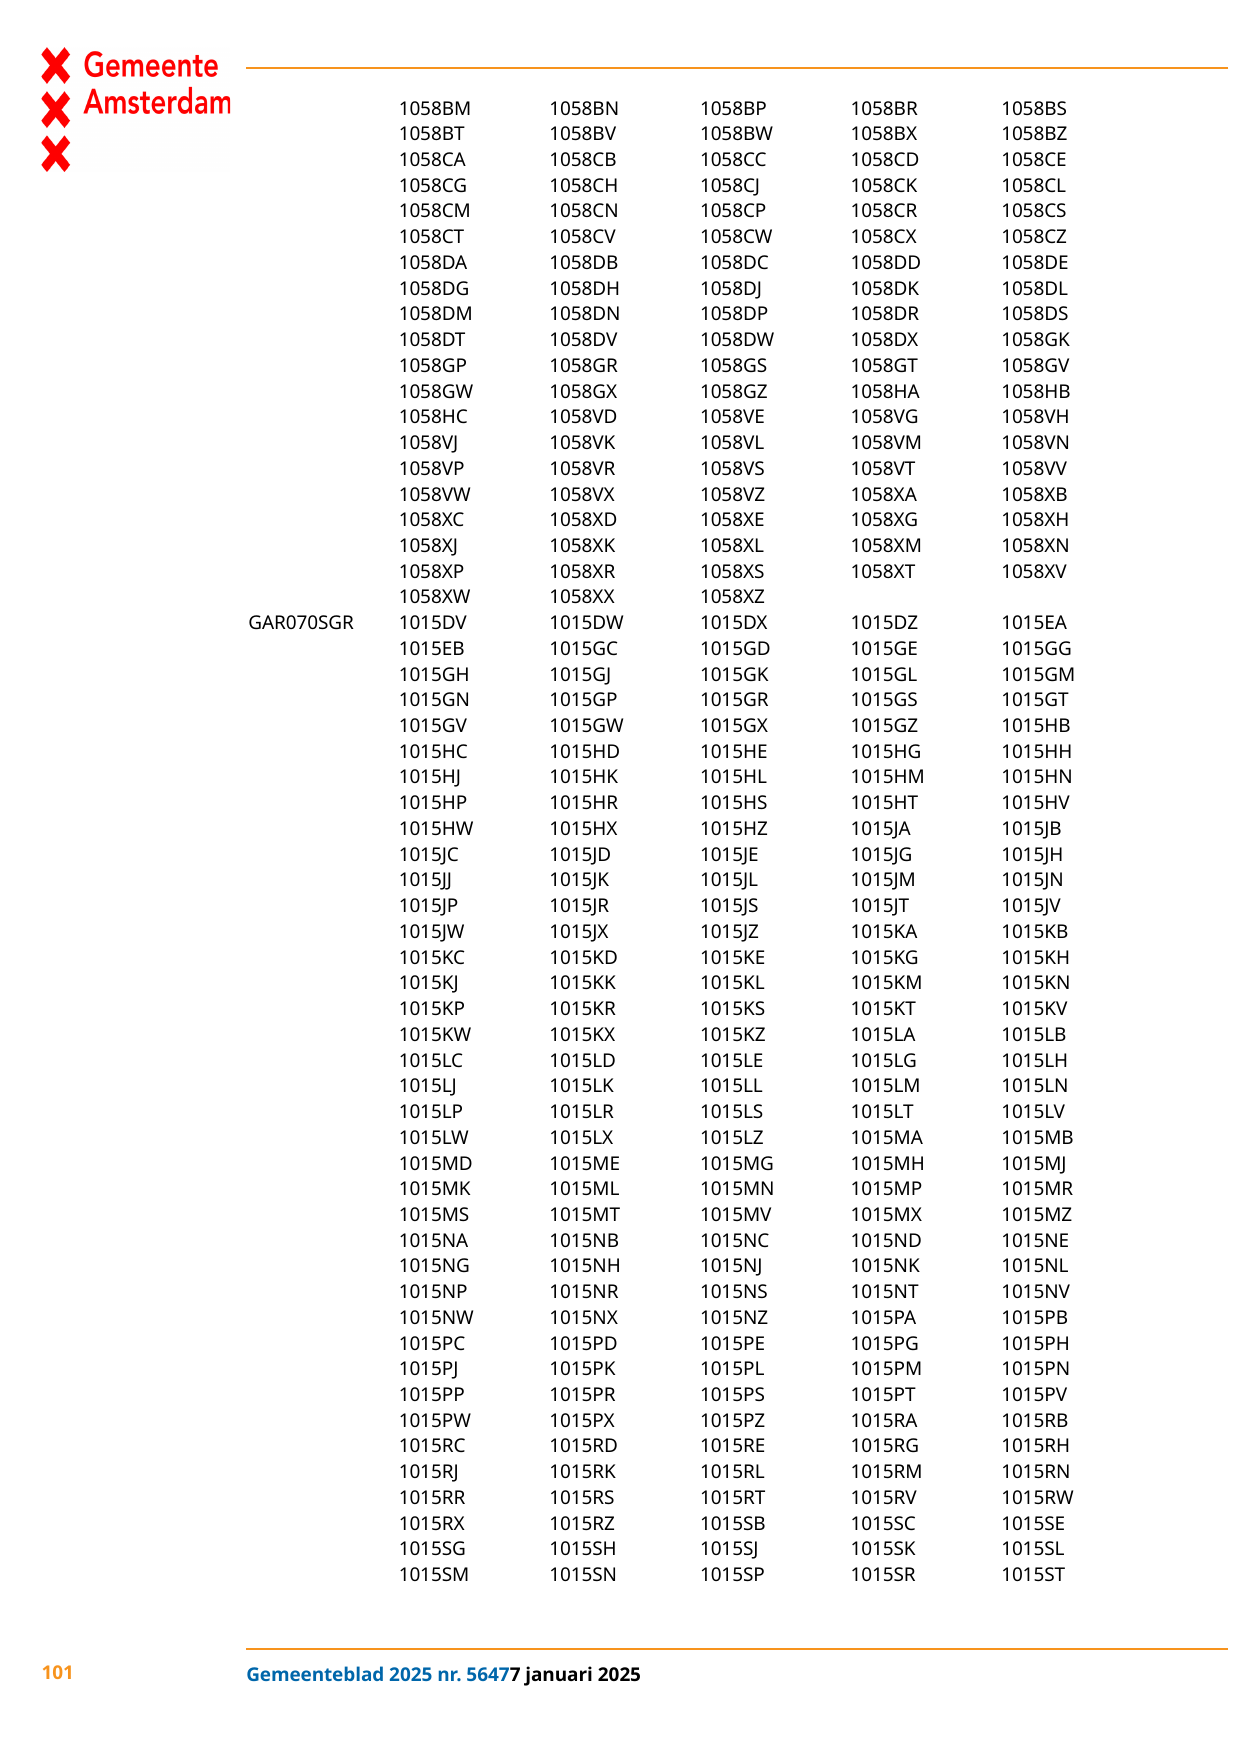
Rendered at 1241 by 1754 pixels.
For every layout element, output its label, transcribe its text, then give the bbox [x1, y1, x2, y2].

table_cell [248, 1356, 398, 1381]
table_cell 1015PW [399, 1407, 549, 1433]
table_cell 1058CW [700, 224, 850, 249]
table_cell 1058DK [850, 275, 1001, 301]
table_cell 1015GH [399, 661, 549, 687]
table_cell 1015GW [549, 712, 700, 738]
table_cell 1058DR [850, 301, 1001, 326]
table_cell 1015GX [700, 712, 850, 738]
table_cell [248, 790, 398, 815]
table_cell 1058VS [700, 455, 850, 481]
table_cell 1058XX [549, 584, 700, 609]
table_cell 1015HC [399, 738, 549, 764]
table_cell 1058CJ [700, 172, 850, 198]
table_cell 1015MJ [1001, 1150, 1152, 1175]
table_cell 1058GK [1001, 326, 1152, 352]
table_cell 1015HE [700, 738, 850, 764]
table_cell 1015HR [549, 790, 700, 815]
table_cell 1058CZ [1001, 224, 1152, 249]
table_cell 1015DZ [850, 609, 1001, 635]
table_cell [248, 815, 398, 841]
table_cell [248, 249, 398, 275]
table_cell 1015JL [700, 867, 850, 892]
table_cell 1058XB [1001, 481, 1152, 506]
table_cell 1058DT [399, 326, 549, 352]
table_cell 1015KB [1001, 918, 1152, 944]
table_cell 1058GR [549, 352, 700, 378]
table_cell 1058DH [549, 275, 700, 301]
table_cell 1015RT [700, 1484, 850, 1510]
table_cell 1015DV [399, 609, 549, 635]
table_cell 1015PE [700, 1330, 850, 1356]
table_cell 1015MD [399, 1150, 549, 1175]
table_cell [248, 841, 398, 867]
table_cell 1015SP [700, 1561, 850, 1587]
table_cell 1015LA [850, 1021, 1001, 1047]
table_cell 1015SK [850, 1536, 1001, 1561]
table_cell 1015KK [549, 970, 700, 995]
table_cell 1058BN [549, 95, 700, 121]
table_cell 1058VT [850, 455, 1001, 481]
table_cell 1015PZ [700, 1407, 850, 1433]
table_cell [248, 1253, 398, 1278]
table_cell 1058XM [850, 532, 1001, 558]
table_cell 1015JW [399, 918, 549, 944]
table_cell 1058VK [549, 429, 700, 455]
table_cell [248, 1227, 398, 1253]
table_cell 1015RD [549, 1433, 700, 1458]
table_cell 1015HX [549, 815, 700, 841]
table_cell [248, 352, 398, 378]
table_cell 1058DN [549, 301, 700, 326]
table_cell 1058DM [399, 301, 549, 326]
table_cell 1015JP [399, 893, 549, 918]
table_cell 1015NV [1001, 1278, 1152, 1304]
table_cell [248, 738, 398, 764]
table_cell 1058CV [549, 224, 700, 249]
table_cell 1058DB [549, 249, 700, 275]
table_cell 1015HP [399, 790, 549, 815]
table_cell 1058GV [1001, 352, 1152, 378]
table_cell [248, 429, 398, 455]
table_cell 1015GJ [549, 661, 700, 687]
table_cell 1015HH [1001, 738, 1152, 764]
table_cell [248, 1021, 398, 1047]
table_cell 1058CD [850, 146, 1001, 172]
table_cell [248, 1175, 398, 1201]
table_cell 1058DE [1001, 249, 1152, 275]
table_cell [248, 944, 398, 969]
table_cell 1058BS [1001, 95, 1152, 121]
table_cell 1015PG [850, 1330, 1001, 1356]
table_cell 1058DG [399, 275, 549, 301]
table_cell 1015SM [399, 1561, 549, 1587]
table_cell 1015RE [700, 1433, 850, 1458]
table_cell [248, 970, 398, 995]
table_cell [248, 764, 398, 789]
table_cell 1015PB [1001, 1304, 1152, 1330]
table_cell 1015MN [700, 1175, 850, 1201]
table_cell 1015PH [1001, 1330, 1152, 1356]
table_cell 1015HK [549, 764, 700, 789]
table_cell 1058DV [549, 326, 700, 352]
table_cell 1015RJ [399, 1459, 549, 1484]
table_cell 1058XP [399, 558, 549, 584]
table_cell 1015RC [399, 1433, 549, 1458]
table_cell [248, 455, 398, 481]
table_cell 1058XA [850, 481, 1001, 506]
table_cell 1015NC [700, 1227, 850, 1253]
table_cell 1058XE [700, 506, 850, 532]
table_cell 1015MT [549, 1201, 700, 1227]
table_cell 1015HT [850, 790, 1001, 815]
table_cell 1058XK [549, 532, 700, 558]
table_cell [248, 172, 398, 198]
table_cell 1058GS [700, 352, 850, 378]
table_cell 1015ST [1001, 1561, 1152, 1587]
table_cell 1015JV [1001, 893, 1152, 918]
table_cell 1015HN [1001, 764, 1152, 789]
table_cell [248, 326, 398, 352]
table_cell [248, 1150, 398, 1175]
table_cell 1058CE [1001, 146, 1152, 172]
table_cell 1015JM [850, 867, 1001, 892]
table_cell 1058GT [850, 352, 1001, 378]
table_cell 1058XW [399, 584, 549, 609]
table_cell 1015LC [399, 1047, 549, 1072]
table_cell 1058VG [850, 404, 1001, 429]
table_cell 1015KJ [399, 970, 549, 995]
table_cell 1015KP [399, 995, 549, 1021]
table_cell 1058BT [399, 121, 549, 146]
table_cell 1058XD [549, 506, 700, 532]
table_cell [248, 1433, 398, 1458]
table_cell 1015DW [549, 609, 700, 635]
table_cell 1015NP [399, 1278, 549, 1304]
table_cell 1058CX [850, 224, 1001, 249]
table_cell [248, 1407, 398, 1433]
table_cell 1015RG [850, 1433, 1001, 1458]
picture [41, 47, 231, 172]
table_cell 1058XC [399, 506, 549, 532]
table_cell 1015SR [850, 1561, 1001, 1587]
table_cell 1015LL [700, 1073, 850, 1098]
table_cell 1015NL [1001, 1253, 1152, 1278]
table_cell 1015GZ [850, 712, 1001, 738]
table_cell 1015RH [1001, 1433, 1152, 1458]
table_cell 1015GV [399, 712, 549, 738]
table_cell 1015MG [700, 1150, 850, 1175]
table_cell [248, 1047, 398, 1072]
table_cell 1015KL [700, 970, 850, 995]
table_cell [248, 275, 398, 301]
table_cell [248, 712, 398, 738]
table_cell 1015SB [700, 1510, 850, 1536]
table_cell 1058XN [1001, 532, 1152, 558]
table_cell 1015SE [1001, 1510, 1152, 1536]
table_cell 1015MX [850, 1201, 1001, 1227]
table_cell [248, 1304, 398, 1330]
table_cell [248, 1201, 398, 1227]
table_cell 1015HD [549, 738, 700, 764]
table_cell 1015KA [850, 918, 1001, 944]
table_cell 1015NG [399, 1253, 549, 1278]
table_cell 1058CH [549, 172, 700, 198]
table_cell 1015NS [700, 1278, 850, 1304]
table_cell [248, 1484, 398, 1510]
table_cell 1015NT [850, 1278, 1001, 1304]
table_cell 1058VW [399, 481, 549, 506]
table_cell 1015NB [549, 1227, 700, 1253]
table_cell 1015GG [1001, 635, 1152, 661]
table_cell [248, 1073, 398, 1098]
table_cell 1015LE [700, 1047, 850, 1072]
table_cell 1015KW [399, 1021, 549, 1047]
table_cell 1015GS [850, 687, 1001, 712]
table_cell 1015HV [1001, 790, 1152, 815]
table_cell 1058CA [399, 146, 549, 172]
table_cell [850, 584, 1001, 609]
table_cell 1015GM [1001, 661, 1152, 687]
table_cell 1058DW [700, 326, 850, 352]
table_cell 1058CT [399, 224, 549, 249]
table_cell [248, 404, 398, 429]
table_cell 1015LW [399, 1124, 549, 1150]
table_cell [248, 687, 398, 712]
table_cell 1058VD [549, 404, 700, 429]
table_cell 1015PL [700, 1356, 850, 1381]
table_cell 1058CP [700, 198, 850, 223]
table_cell 1015JH [1001, 841, 1152, 867]
table_cell 1015LH [1001, 1047, 1152, 1072]
table_cell 1015NJ [700, 1253, 850, 1278]
table_cell 1015GP [549, 687, 700, 712]
table_cell [248, 893, 398, 918]
table_cell 1058XZ [700, 584, 850, 609]
table_cell 1015JT [850, 893, 1001, 918]
table_cell 1058XH [1001, 506, 1152, 532]
table_cell 1015RS [549, 1484, 700, 1510]
table_cell 1015RL [700, 1459, 850, 1484]
table_cell 1015KM [850, 970, 1001, 995]
table_cell 1015KZ [700, 1021, 850, 1047]
table_cell 1015EA [1001, 609, 1152, 635]
table_cell 1015ND [850, 1227, 1001, 1253]
table_cell [248, 635, 398, 661]
table_cell 1015PD [549, 1330, 700, 1356]
table_cell 1015JK [549, 867, 700, 892]
table_cell 1015RK [549, 1459, 700, 1484]
table_cell 1015GL [850, 661, 1001, 687]
table_cell 1058XJ [399, 532, 549, 558]
table_cell 1058CM [399, 198, 549, 223]
table_cell 1058CG [399, 172, 549, 198]
table_cell 1015HL [700, 764, 850, 789]
table_cell 1015LR [549, 1098, 700, 1124]
table_cell 1015PJ [399, 1356, 549, 1381]
table_cell 1015GC [549, 635, 700, 661]
table_cell 1058BM [399, 95, 549, 121]
table_cell 1058GW [399, 378, 549, 403]
table_cell GAR070SGR [248, 609, 398, 635]
table_cell 1058CL [1001, 172, 1152, 198]
table_cell 1015KT [850, 995, 1001, 1021]
table_cell 1015SH [549, 1536, 700, 1561]
table_cell 1015RX [399, 1510, 549, 1536]
table_cell [248, 378, 398, 403]
table_cell 1015PP [399, 1381, 549, 1407]
table_cell 1015LM [850, 1073, 1001, 1098]
table_cell 1015GR [700, 687, 850, 712]
table_cell 1015DX [700, 609, 850, 635]
table_cell 1015KS [700, 995, 850, 1021]
table_cell 1015NZ [700, 1304, 850, 1330]
table_cell [248, 532, 398, 558]
table_cell 1015KX [549, 1021, 700, 1047]
table_cell 1058GX [549, 378, 700, 403]
table_cell 1015LZ [700, 1124, 850, 1150]
table_cell 1058VJ [399, 429, 549, 455]
table_cell 1015MV [700, 1201, 850, 1227]
table_cell 1015MH [850, 1150, 1001, 1175]
table_cell 1015HS [700, 790, 850, 815]
table_cell 1058BZ [1001, 121, 1152, 146]
table_cell 1015NA [399, 1227, 549, 1253]
table_cell [248, 1561, 398, 1587]
table_cell 1058CS [1001, 198, 1152, 223]
table_cell 1015PT [850, 1381, 1001, 1407]
table_cell 1015JX [549, 918, 700, 944]
table_cell 1015JN [1001, 867, 1152, 892]
table_cell 1015SL [1001, 1536, 1152, 1561]
table_cell 1015LD [549, 1047, 700, 1072]
table_cell 1015MK [399, 1175, 549, 1201]
table_cell 1058GP [399, 352, 549, 378]
table_cell 1015PV [1001, 1381, 1152, 1407]
table_cell 1058BW [700, 121, 850, 146]
table_cell 1015PS [700, 1381, 850, 1407]
table_cell 1015RV [850, 1484, 1001, 1510]
table_cell 1015LX [549, 1124, 700, 1150]
table_cell 1015PA [850, 1304, 1001, 1330]
table_cell 1015LT [850, 1098, 1001, 1124]
table_cell 1058XS [700, 558, 850, 584]
table_cell 1058VL [700, 429, 850, 455]
table_cell 1058VV [1001, 455, 1152, 481]
table_cell 1015LB [1001, 1021, 1152, 1047]
table_cell 1015RZ [549, 1510, 700, 1536]
table_cell 1058VX [549, 481, 700, 506]
table_cell 1058DL [1001, 275, 1152, 301]
table_cell 1015PX [549, 1407, 700, 1433]
table_cell 1058GZ [700, 378, 850, 403]
table_cell 1015GN [399, 687, 549, 712]
table_cell 1015HW [399, 815, 549, 841]
table_cell 1058BV [549, 121, 700, 146]
table_cell 1015JB [1001, 815, 1152, 841]
table_cell 1058XT [850, 558, 1001, 584]
table_cell [248, 481, 398, 506]
table_cell 1015RW [1001, 1484, 1152, 1510]
table_cell 1058VM [850, 429, 1001, 455]
table_cell 1015SG [399, 1536, 549, 1561]
table_cell 1058BP [700, 95, 850, 121]
table_cell [248, 995, 398, 1021]
table_cell [248, 95, 398, 121]
table_cell 1015PK [549, 1356, 700, 1381]
table_cell 1015PC [399, 1330, 549, 1356]
table_cell 1058DP [700, 301, 850, 326]
table_cell 1015MB [1001, 1124, 1152, 1150]
table_cell 1058DS [1001, 301, 1152, 326]
table_cell [248, 224, 398, 249]
table_cell [248, 1098, 398, 1124]
table_cell [248, 1278, 398, 1304]
table_cell 1015NK [850, 1253, 1001, 1278]
table_cell 1058DD [850, 249, 1001, 275]
table_cell 1015MR [1001, 1175, 1152, 1201]
table_cell [248, 584, 398, 609]
table_cell 1015ML [549, 1175, 700, 1201]
table_cell 1015RR [399, 1484, 549, 1510]
table_cell 1015LN [1001, 1073, 1152, 1098]
table_cell [248, 558, 398, 584]
table_cell 1058CK [850, 172, 1001, 198]
table_cell [248, 1536, 398, 1561]
table_cell 1015NW [399, 1304, 549, 1330]
table_cell 1015HJ [399, 764, 549, 789]
table_cell 1015LG [850, 1047, 1001, 1072]
table_cell 1058HB [1001, 378, 1152, 403]
table_cell 1015HM [850, 764, 1001, 789]
table_cell 1015PM [850, 1356, 1001, 1381]
table_cell 1015MZ [1001, 1201, 1152, 1227]
table_cell 1058BR [850, 95, 1001, 121]
table_cell [248, 918, 398, 944]
table_cell [248, 1381, 398, 1407]
table_cell 1058HC [399, 404, 549, 429]
table_cell 1015JG [850, 841, 1001, 867]
table_cell 1058DX [850, 326, 1001, 352]
table_cell 1058CB [549, 146, 700, 172]
table_cell 1058VZ [700, 481, 850, 506]
table_cell 1015NE [1001, 1227, 1152, 1253]
table_cell 1015SC [850, 1510, 1001, 1536]
table_cell 1015SN [549, 1561, 700, 1587]
table_cell [248, 1510, 398, 1536]
table_cell 1015RN [1001, 1459, 1152, 1484]
table_cell [248, 301, 398, 326]
table_cell 1015RB [1001, 1407, 1152, 1433]
table_cell 1015KN [1001, 970, 1152, 995]
table_cell 1015LV [1001, 1098, 1152, 1124]
table_cell 1015GK [700, 661, 850, 687]
table_cell [248, 1124, 398, 1150]
table_cell 1058BX [850, 121, 1001, 146]
table_cell 1015JS [700, 893, 850, 918]
table_cell [1001, 584, 1152, 609]
table_cell 1015KH [1001, 944, 1152, 969]
table_cell 1058CC [700, 146, 850, 172]
table_cell 1015HZ [700, 815, 850, 841]
table_cell 1015GT [1001, 687, 1152, 712]
table_cell [248, 506, 398, 532]
table_cell 1015KG [850, 944, 1001, 969]
table_cell 1015HG [850, 738, 1001, 764]
table_cell 1015RM [850, 1459, 1001, 1484]
table_cell 1015JC [399, 841, 549, 867]
table_cell 1015ME [549, 1150, 700, 1175]
table_cell 1058DA [399, 249, 549, 275]
table_cell 1015KR [549, 995, 700, 1021]
table_cell 1058VE [700, 404, 850, 429]
table_cell 1015LK [549, 1073, 700, 1098]
table_cell 1015NR [549, 1278, 700, 1304]
table_cell [248, 661, 398, 687]
table_cell 1058XV [1001, 558, 1152, 584]
table_cell 1015NX [549, 1304, 700, 1330]
table_cell 1015RA [850, 1407, 1001, 1433]
table_cell 1015GE [850, 635, 1001, 661]
table_cell 1058CR [850, 198, 1001, 223]
table_cell 1015KC [399, 944, 549, 969]
table_cell 1015EB [399, 635, 549, 661]
table_cell 1015MP [850, 1175, 1001, 1201]
table_cell 1015JR [549, 893, 700, 918]
table_cell 1058VH [1001, 404, 1152, 429]
table_cell 1015KE [700, 944, 850, 969]
table_cell 1058DC [700, 249, 850, 275]
table_cell [248, 1330, 398, 1356]
table_cell [248, 146, 398, 172]
table_cell 1058DJ [700, 275, 850, 301]
table_cell [248, 198, 398, 223]
table_cell 1058HA [850, 378, 1001, 403]
table_cell 1015JE [700, 841, 850, 867]
table_cell 1015JD [549, 841, 700, 867]
table_cell 1058VN [1001, 429, 1152, 455]
table_cell 1058XL [700, 532, 850, 558]
table_cell [248, 1459, 398, 1484]
table_cell 1015MA [850, 1124, 1001, 1150]
table_cell 1015HB [1001, 712, 1152, 738]
table_cell 1015JA [850, 815, 1001, 841]
table_cell 1015KD [549, 944, 700, 969]
table_cell 1015LJ [399, 1073, 549, 1098]
table_cell 1058VP [399, 455, 549, 481]
table_cell 1015NH [549, 1253, 700, 1278]
table_cell 1015KV [1001, 995, 1152, 1021]
table_cell 1015LS [700, 1098, 850, 1124]
table_cell 1015SJ [700, 1536, 850, 1561]
table_cell 1015PR [549, 1381, 700, 1407]
table_cell 1015JJ [399, 867, 549, 892]
table_cell 1015GD [700, 635, 850, 661]
table_cell 1015PN [1001, 1356, 1152, 1381]
table_cell 1058VR [549, 455, 700, 481]
table_cell [248, 121, 398, 146]
table_cell 1015LP [399, 1098, 549, 1124]
table_cell 1015JZ [700, 918, 850, 944]
table_cell 1015MS [399, 1201, 549, 1227]
table_cell 1058XG [850, 506, 1001, 532]
table_cell 1058CN [549, 198, 700, 223]
table_cell [248, 867, 398, 892]
table_cell 1058XR [549, 558, 700, 584]
